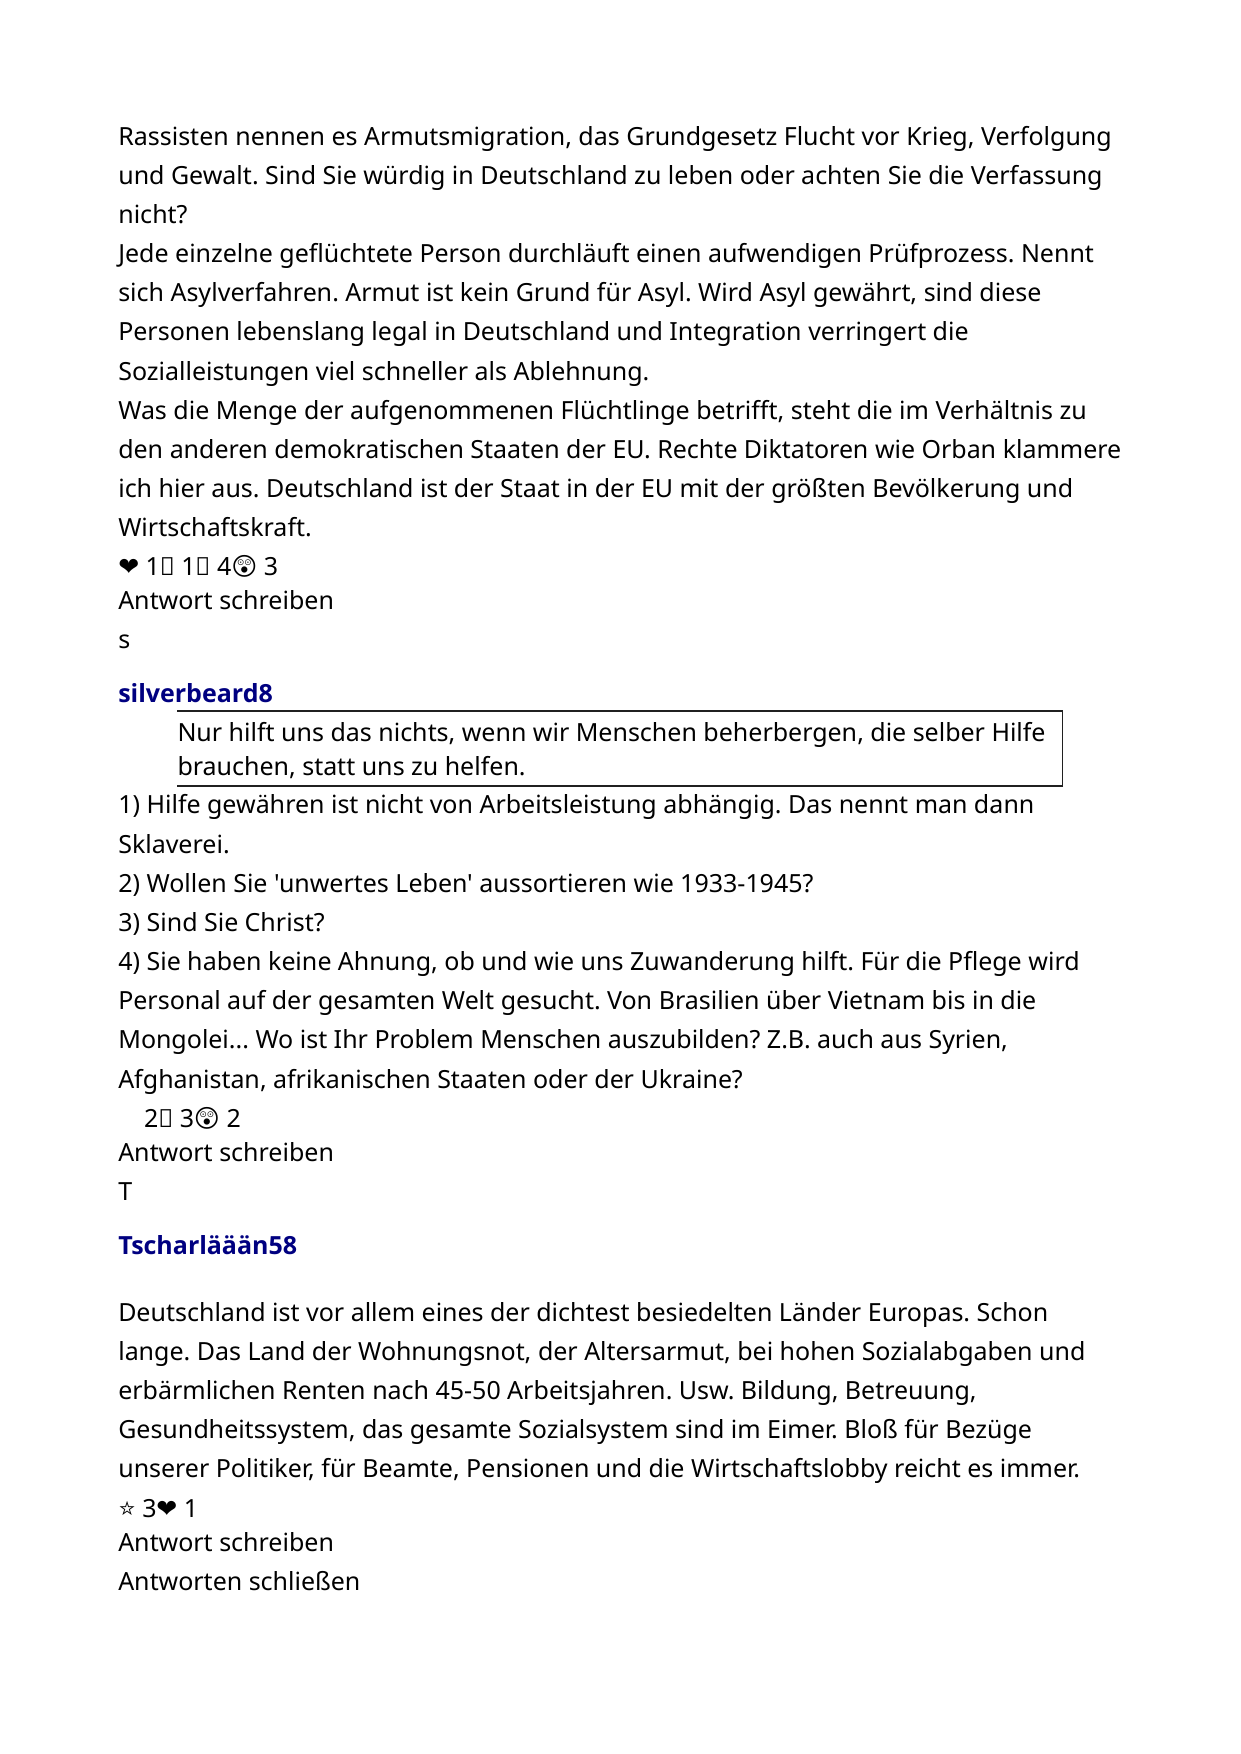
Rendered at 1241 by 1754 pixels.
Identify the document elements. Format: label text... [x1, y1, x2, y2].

subtitle Tscharläään58 [118, 1227, 1122, 1261]
text 🙁 2🤨 3😲 2 [118, 1100, 1122, 1134]
text ⭐️ 3❤️ 1 [118, 1490, 1122, 1524]
text Antwort schreiben [118, 1524, 1122, 1558]
text Antwort schreiben [118, 583, 1122, 617]
text Was die Menge der aufgenommenen Flüchtlinge betrifft, steht die im Verhältnis zu den anderen demokratischen Staaten der EU. Rechte Diktatoren wie Orban klammere ich hier aus. Deutschland ist der Staat in der EU mit der größten Bevölkerung und Wirtschaftskraft. [118, 392, 1122, 544]
text ❤️ 1🙁 1🤨 4😲 3 [118, 549, 1122, 583]
text Deutschland ist vor allem eines der dichtest besiedelten Länder Europas. Schon lange. Das Land der Wohnungsnot, der Altersarmut, bei hohen Sozialabgaben und erbärmlichen Renten nach 45-50 Arbeitsjahren. Usw. Bildung, Betreuung, Gesundheitssystem, das gesamte Sozialsystem sind im Eimer. Bloß für Bezüge unserer Politiker, für Beamte, Pensionen und die Wirtschaftslobby reicht es immer. [118, 1294, 1122, 1485]
text Nur hilft uns das nichts, wenn wir Menschen beherbergen, die selber Hilfe brauchen, statt uns zu helfen. [177, 712, 1062, 785]
subtitle silverbeard8 [118, 676, 1122, 710]
text Jede einzelne geflüchtete Person durchläuft einen aufwendigen Prüfprozess. Nennt sich Asylverfahren. Armut ist kein Grund für Asyl. Wird Asyl gewährt, sind diese Personen lebenslang legal in Deutschland und Integration verringert die Sozialleistungen viel schneller als Ablehnung. [118, 236, 1122, 387]
text 3) Sind Sie Christ? [118, 904, 1122, 939]
text Rassisten nennen es Armutsmigration, das Grundgesetz Flucht vor Krieg, Verfolgung und Gewalt. Sind Sie würdig in Deutschland zu leben oder achten Sie die Verfassung nicht? [118, 118, 1122, 231]
text 1) Hilfe gewähren ist nicht von Arbeitsleistung abhängig. Das nennt man dann Sklaverei. [118, 787, 1122, 860]
text Antworten schließen [118, 1563, 1122, 1598]
text Antwort schreiben [118, 1134, 1122, 1168]
text 2) Wollen Sie 'unwertes Leben' aussortieren wie 1933-1945? [118, 865, 1122, 899]
text 4) Sie haben keine Ahnung, ob und wie uns Zuwanderung hilft. Für die Pflege wird Personal auf der gesamten Welt gesucht. Von Brasilien über Vietnam bis in die Mongolei... Wo ist Ihr Problem Menschen auszubilden? Z.B. auch aus Syrien, Afghanistan, afrikanischen Staaten oder der Ukraine? [118, 944, 1122, 1095]
text T [118, 1174, 1122, 1208]
text s [118, 622, 1122, 656]
